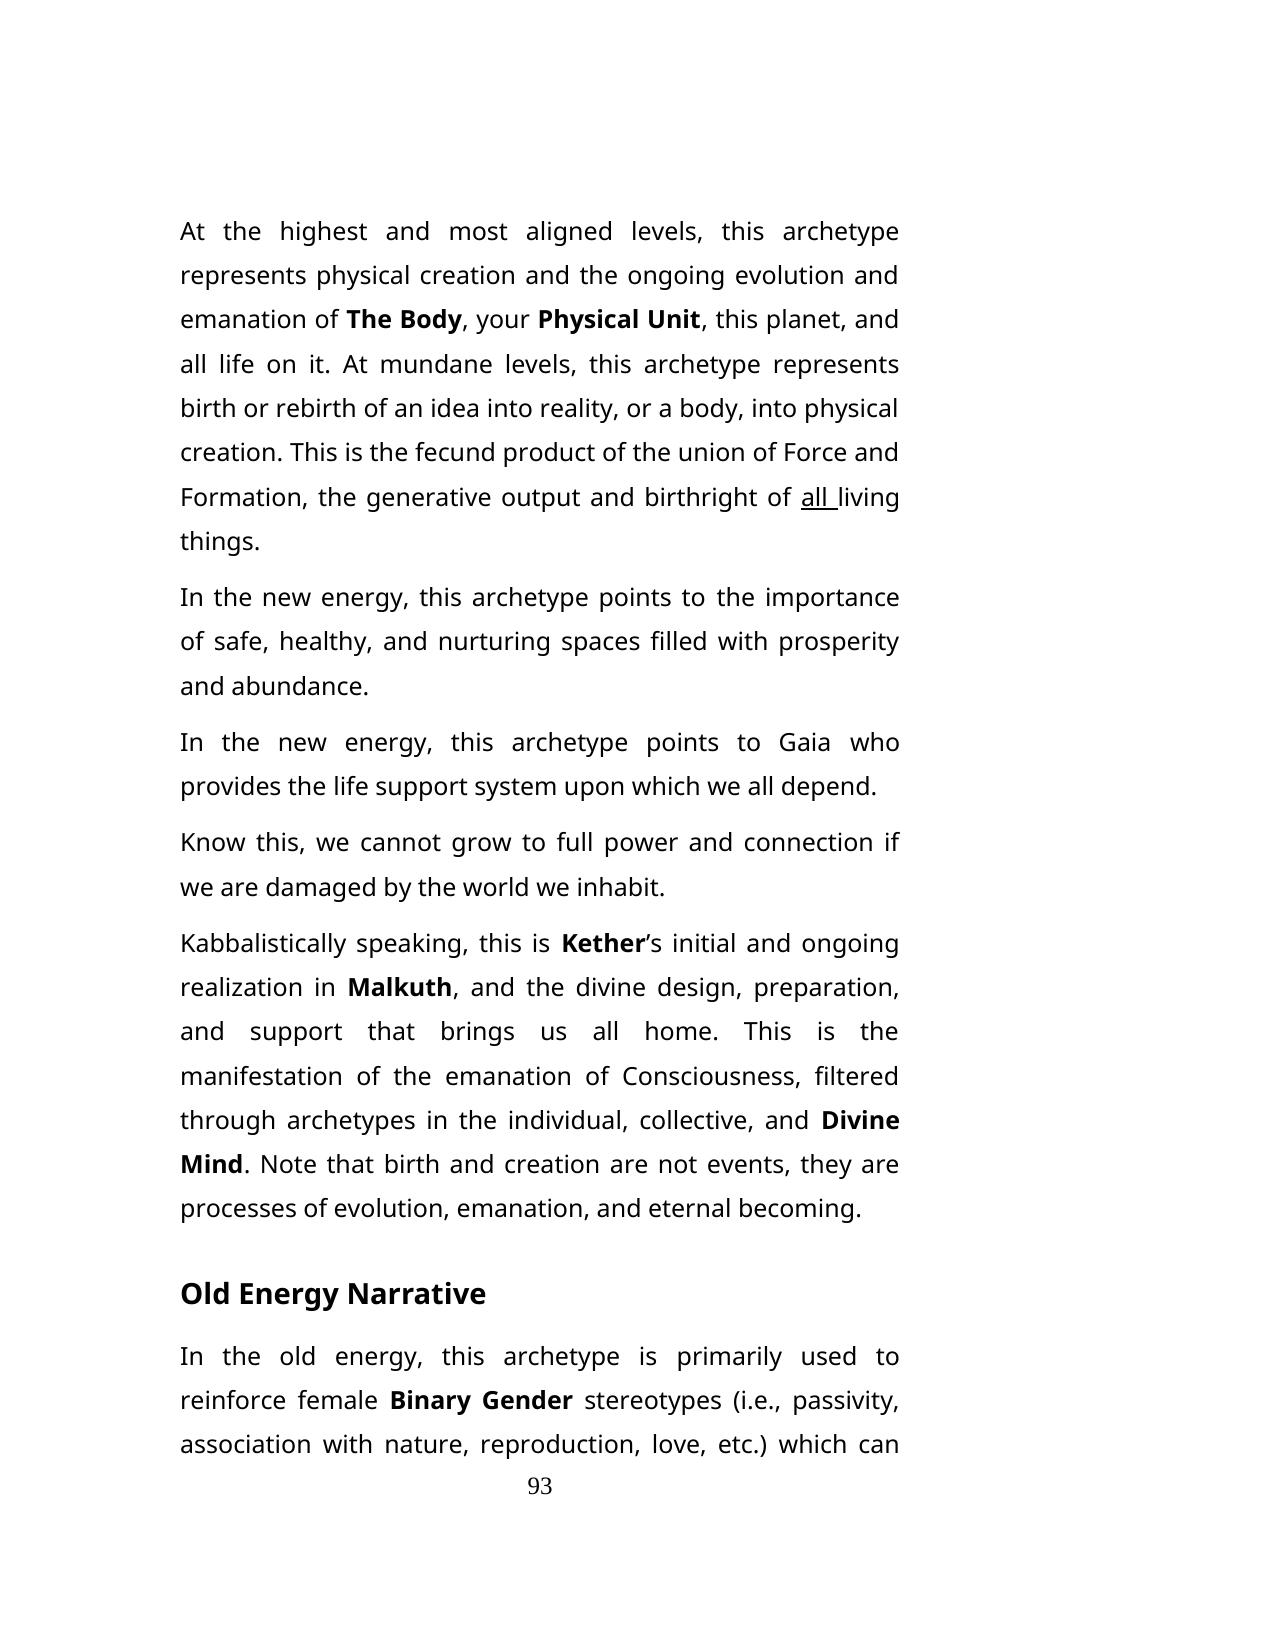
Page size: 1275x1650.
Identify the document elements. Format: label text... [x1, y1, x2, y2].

text In the new energy, this archetype points to the importance of safe, healthy, and nurturing spaces filled with prosperity and abundance. [180, 580, 900, 702]
subtitle Old Energy Narrative [180, 1273, 900, 1313]
text In the old energy, this archetype is primarily used to reinforce female Binary Gender stereotypes (i.e., passivity, association with nature, reproduction, love, etc.) which can [180, 1338, 900, 1461]
text At the highest and most aligned levels, this archetype represents physical creation and the ongoing evolution and emanation of The Body, your Physical Unit, this planet, and all life on it. At mundane levels, this archetype represents birth or rebirth of an idea into reality, or a body, into physical creation. This is the fecund product of the union of Force and Formation, the generative output and birthright of all living things. [180, 213, 900, 557]
text In the new energy, this archetype points to Gaia who provides the life support system upon which we all depend. [180, 724, 900, 803]
text Kabbalistically speaking, this is Kether’s initial and ongoing realization in Malkuth, and the divine design, preparation, and support that brings us all home. This is the manifestation of the emanation of Consciousness, filtered through archetypes in the individual, collective, and Divine Mind. Note that birth and creation are not events, they are processes of evolution, emanation, and eternal becoming. [180, 926, 900, 1225]
text Know this, we cannot grow to full power and connection if we are damaged by the world we inhabit. [180, 825, 900, 903]
